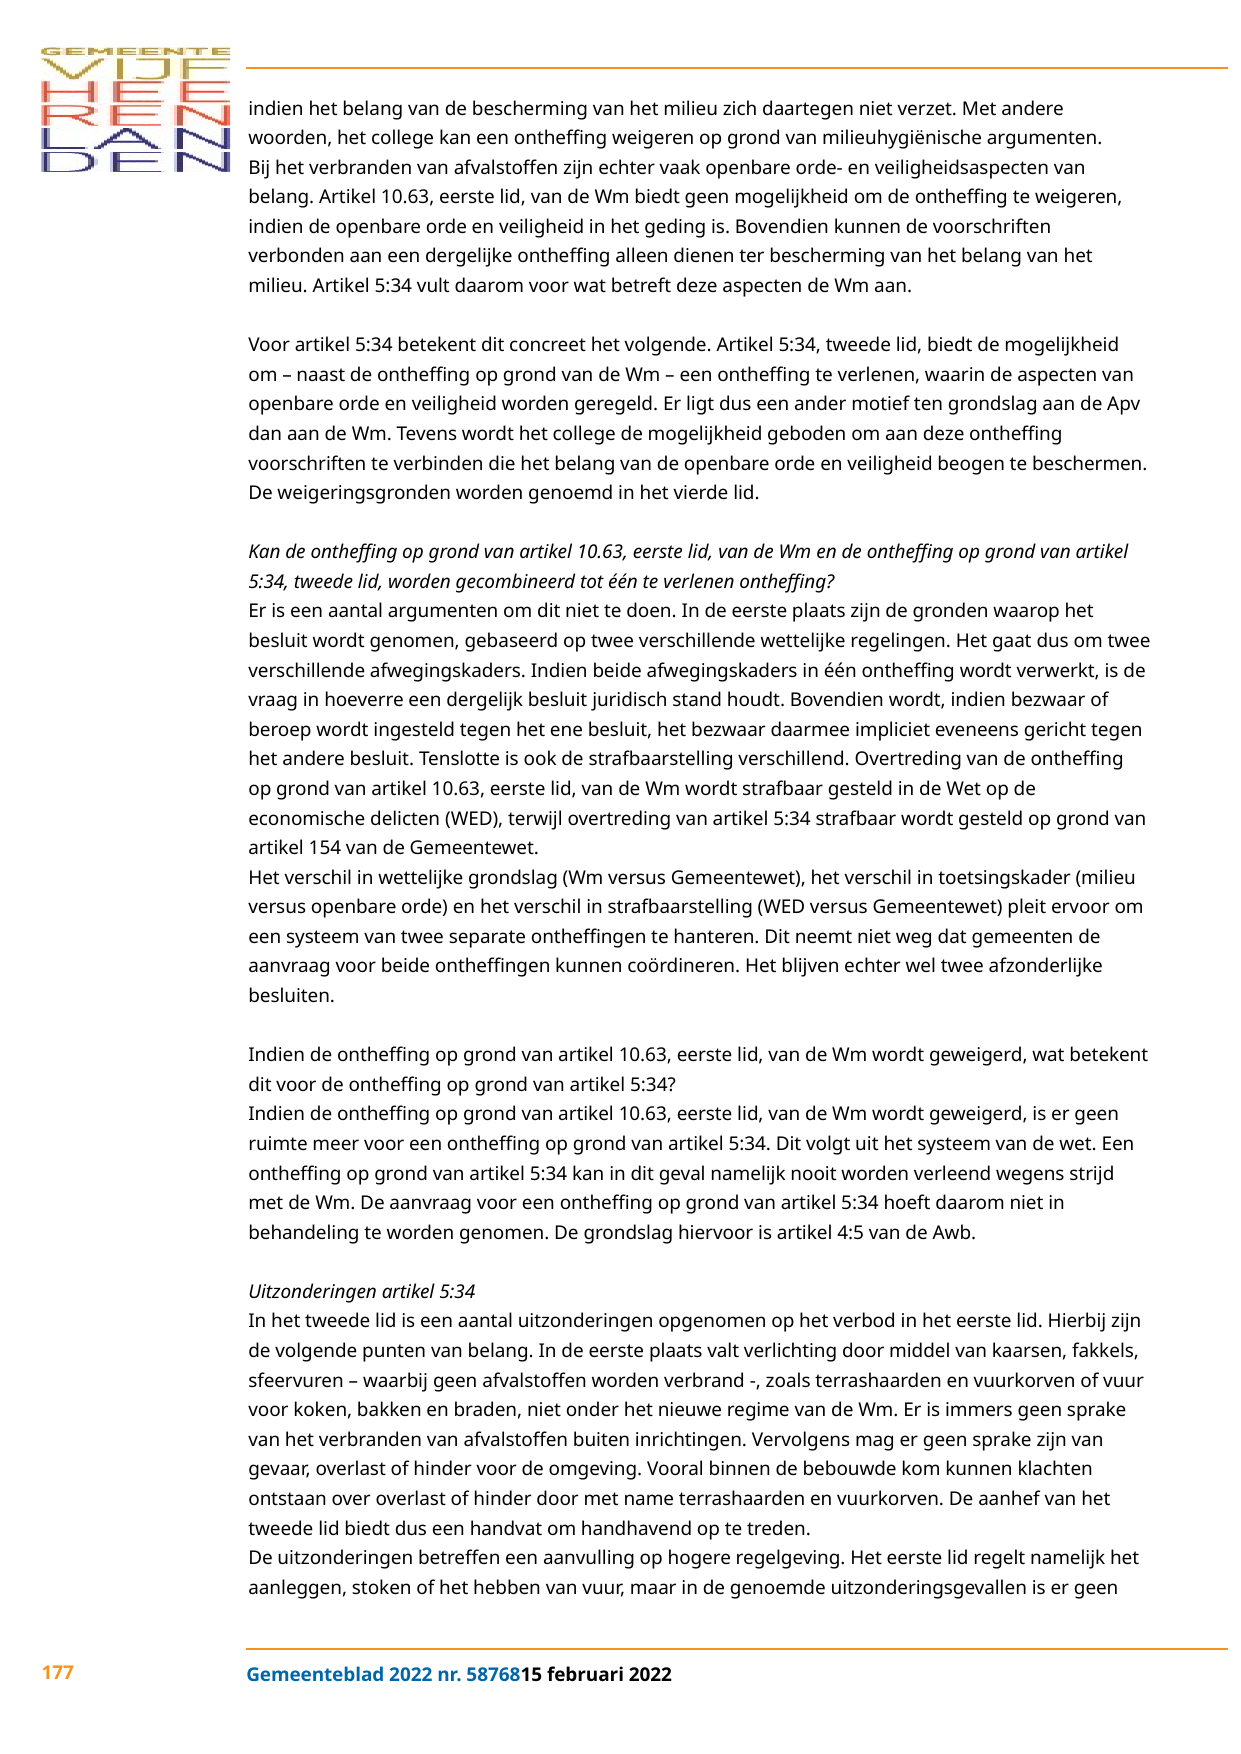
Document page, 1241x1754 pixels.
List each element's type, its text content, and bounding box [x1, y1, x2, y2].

text De uitzonderingen betreffen een aanvulling op hogere regelgeving. Het eerste lid regelt namelijk het aanleggen, stoken of het hebben van vuur, maar in de genoemde uitzonderingsgevallen is er geen [248, 1544, 1152, 1600]
text Het verschil in wettelijke grondslag (Wm versus Gemeentewet), het verschil in toetsingskader (milieu versus openbare orde) en het verschil in strafbaarstelling (WED versus Gemeentewet) pleit ervoor om een systeem van twee separate ontheffingen te hanteren. Dit neemt niet weg dat gemeenten de aanvraag voor beide ontheffingen kunnen coördineren. Het blijven echter wel twee afzonderlijke besluiten. [248, 864, 1152, 1008]
text indien het belang van de bescherming van het milieu zich daartegen niet verzet. Met andere woorden, het college kan een ontheffing weigeren op grond van milieuhygiënische argumenten. [248, 95, 1152, 150]
text Voor artikel 5:34 betekent dit concreet het volgende. Artikel 5:34, tweede lid, biedt de mogelijkheid om – naast de ontheffing op grond van de Wm – een ontheffing te verlenen, waarin de aspecten van openbare orde en veiligheid worden geregeld. Er ligt dus een ander motief ten grondslag aan de Apv dan aan de Wm. Tevens wordt het college de mogelijkheid geboden om aan deze ontheffing voorschriften te verbinden die het belang van de openbare orde en veiligheid beogen te beschermen. De weigeringsgronden worden genoemd in het vierde lid. [248, 331, 1152, 505]
text In het tweede lid is een aantal uitzonderingen opgenomen op het verbod in het eerste lid. Hierbij zijn de volgende punten van belang. In de eerste plaats valt verlichting door middel van kaarsen, fakkels, sfeervuren – waarbij geen afvalstoffen worden verbrand -, zoals terrashaarden en vuurkorven of vuur voor koken, bakken en braden, niet onder het nieuwe regime van de Wm. Er is immers geen sprake van het verbranden van afvalstoffen buiten inrichtingen. Vervolgens mag er geen sprake zijn van gevaar, overlast of hinder voor de omgeving. Vooral binnen de bebouwde kom kunnen klachten ontstaan over overlast of hinder door met name terrashaarden en vuurkorven. De aanhef van het tweede lid biedt dus een handvat om handhavend op te treden. [248, 1308, 1152, 1541]
text Bij het verbranden van afvalstoffen zijn echter vaak openbare orde- en veiligheidsaspecten van belang. Artikel 10.63, eerste lid, van de Wm biedt geen mogelijkheid om de ontheffing te weigeren, indien de openbare orde en veiligheid in het geding is. Bovendien kunnen de voorschriften verbonden aan een dergelijke ontheffing alleen dienen ter bescherming van het belang van het milieu. Artikel 5:34 vult daarom voor wat betreft deze aspecten de Wm aan. [248, 154, 1152, 298]
text Indien de ontheffing op grond van artikel 10.63, eerste lid, van de Wm wordt geweigerd, is er geen ruimte meer voor een ontheffing op grond van artikel 5:34. Dit volgt uit het systeem van de wet. Een ontheffing op grond van artikel 5:34 kan in dit geval namelijk nooit worden verleend wegens strijd met de Wm. De aanvraag voor een ontheffing op grond van artikel 5:34 hoeft daarom niet in behandeling te worden genomen. De grondslag hiervoor is artikel 4:5 van de Awb. [248, 1101, 1152, 1245]
picture [41, 47, 231, 172]
text Er is een aantal argumenten om dit niet te doen. In de eerste plaats zijn de gronden waarop het besluit wordt genomen, gebaseerd op twee verschillende wettelijke regelingen. Het gaat dus om twee verschillende afwegingskaders. Indien beide afwegingskaders in één ontheffing wordt verwerkt, is de vraag in hoeverre een dergelijk besluit juridisch stand houdt. Bovendien wordt, indien bezwaar of beroep wordt ingesteld tegen het ene besluit, het bezwaar daarmee impliciet eveneens gericht tegen het andere besluit. Tenslotte is ook de strafbaarstelling verschillend. Overtreding van de ontheffing op grond van artikel 10.63, eerste lid, van de Wm wordt strafbaar gesteld in de Wet op de economische delicten (WED), terwijl overtreding van artikel 5:34 strafbaar wordt gesteld op grond van artikel 154 van de Gemeentewet. [248, 598, 1152, 860]
text Uitzonderingen artikel 5:34 [248, 1278, 1152, 1304]
text Kan de ontheffing op grond van artikel 10.63, eerste lid, van de Wm en de ontheffing op grond van artikel 5:34, tweede lid, worden gecombineerd tot één te verlenen ontheffing? [248, 538, 1152, 594]
text Indien de ontheffing op grond van artikel 10.63, eerste lid, van de Wm wordt geweigerd, wat betekent dit voor de ontheffing op grond van artikel 5:34? [248, 1041, 1152, 1097]
